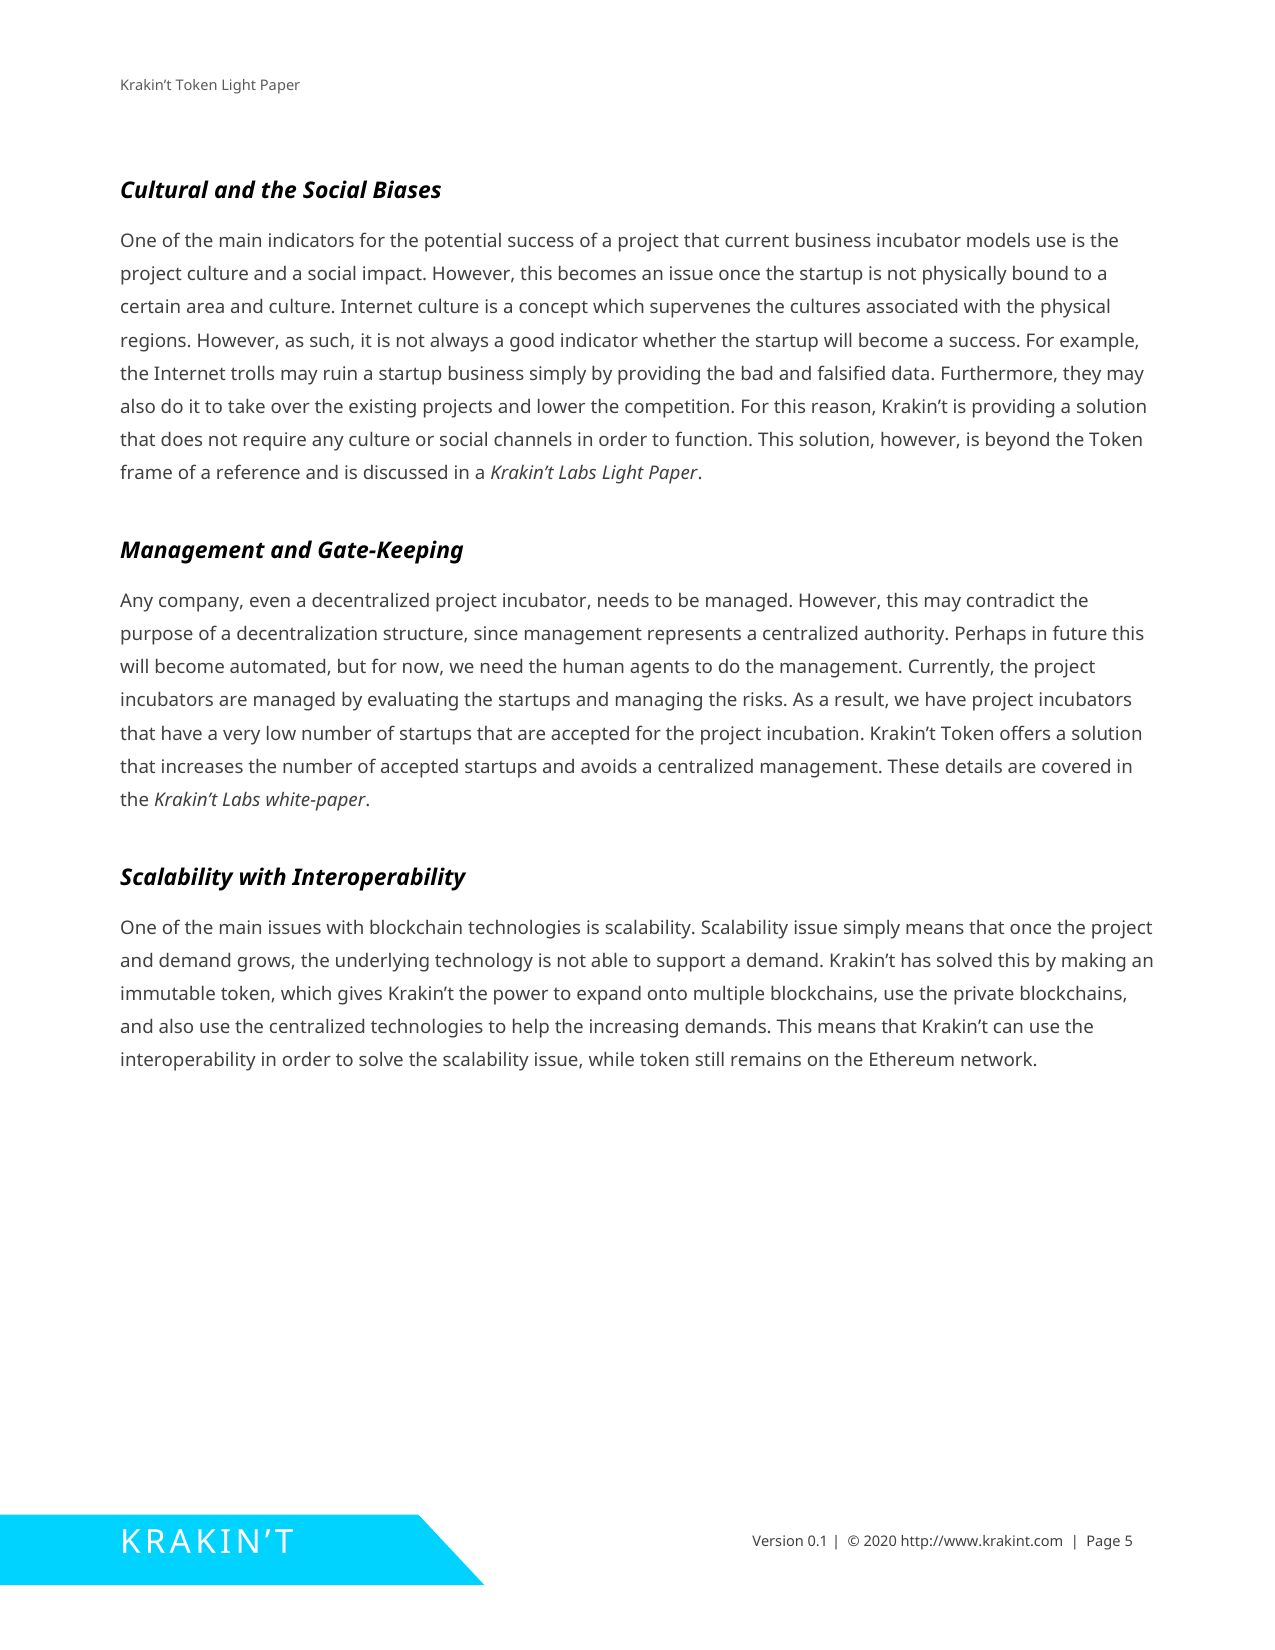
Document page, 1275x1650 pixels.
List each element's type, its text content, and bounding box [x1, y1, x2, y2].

subtitle Scalability with Interoperability [120, 861, 1155, 892]
subtitle Cultural and the Social Biases [120, 174, 1155, 206]
subtitle Management and Gate-Keeping [120, 534, 1155, 566]
text Any company, even a decentralized project incubator, needs to be managed. However, this may contradict the purpose of a decentralization structure, since management represents a centralized authority. Perhaps in future this will become automated, but for now, we need the human agents to do the management. Currently, the project incubators are managed by evaluating the startups and managing the risks. As a result, we have project incubators that have a very low number of startups that are accepted for the project incubation. Krakin’t Token offers a solution that increases the number of accepted startups and avoids a centralized management. These details are covered in the Krakin’t Labs white-paper. [120, 587, 1155, 812]
text One of the main indicators for the potential success of a project that current business incubator models use is the project culture and a social impact. However, this becomes an issue once the startup is not physically bound to a certain area and culture. Internet culture is a concept which supervenes the cultures associated with the physical regions. However, as such, it is not always a good indicator whether the startup will become a success. For example, the Internet trolls may ruin a startup business simply by providing the bad and falsified data. Furthermore, they may also do it to take over the existing projects and lower the competition. For this reason, Krakin’t is providing a solution that does not require any culture or social channels in order to function. This solution, however, is beyond the Token frame of a reference and is discussed in a Krakin’t Labs Light Paper. [120, 228, 1155, 485]
text One of the main issues with blockchain technologies is scalability. Scalability issue simply means that once the project and demand grows, the underlying technology is not able to support a demand. Krakin’t has solved this by making an immutable token, which gives Krakin’t the power to expand onto multiple blockchains, use the private blockchains, and also use the centralized technologies to help the increasing demands. This means that Krakin’t can use the interoperability in order to solve the scalability issue, while token still remains on the Ethereum network. [120, 914, 1155, 1072]
